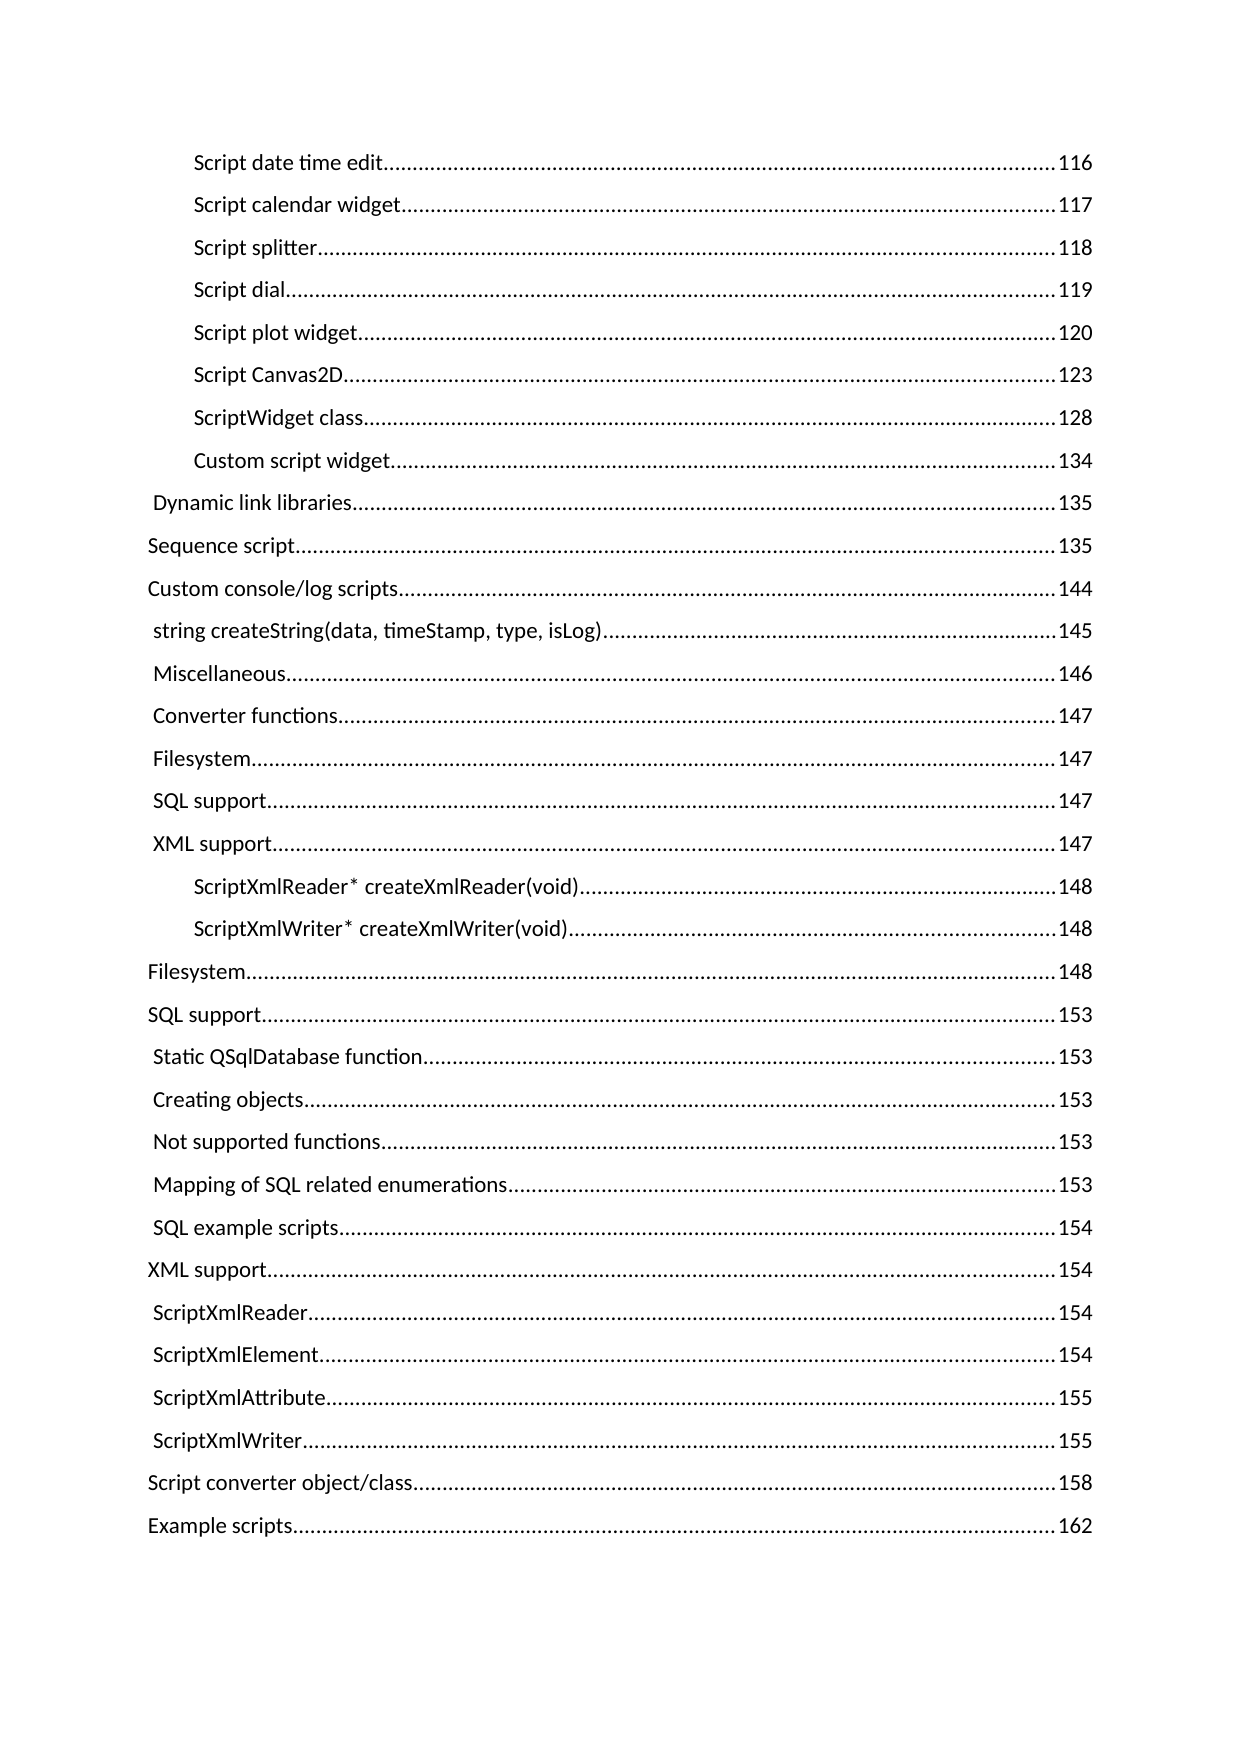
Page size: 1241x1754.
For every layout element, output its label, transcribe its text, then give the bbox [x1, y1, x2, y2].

text string createString(data, timeStamp, type, isLog) 145 [153, 616, 1093, 644]
text Script splitter 118 [193, 233, 1093, 261]
text Script Canvas2D 123 [193, 361, 1093, 389]
text Converter functions 147 [153, 701, 1093, 729]
text XML support 154 [148, 1255, 1093, 1283]
text ScriptXmlReader 154 [153, 1298, 1093, 1326]
text Script date time edit 116 [193, 148, 1093, 176]
text Static QSqlDatabase function 153 [153, 1042, 1093, 1070]
text ScriptWidget class 128 [193, 403, 1093, 431]
text Script plot widget 120 [193, 318, 1093, 346]
text SQL support 147 [153, 787, 1093, 815]
text Example scripts 162 [148, 1511, 1093, 1539]
text Script calendar widget 117 [193, 190, 1093, 218]
text Mapping of SQL related enumerations 153 [153, 1170, 1093, 1198]
text Filesystem 148 [148, 957, 1093, 985]
text Sequence script 135 [148, 531, 1093, 559]
text ScriptXmlWriter* createXmlWriter(void) 148 [193, 914, 1093, 942]
text Not supported functions 153 [153, 1127, 1093, 1156]
text SQL example scripts 154 [153, 1213, 1093, 1241]
text Custom console/log scripts 144 [148, 574, 1093, 602]
text Custom script widget 134 [193, 446, 1093, 474]
text Script converter object/class 158 [148, 1468, 1093, 1496]
text ScriptXmlWriter 155 [153, 1426, 1093, 1454]
text XML support 147 [153, 829, 1093, 857]
text ScriptXmlElement 154 [153, 1341, 1093, 1368]
text Dynamic link libraries 135 [153, 488, 1093, 516]
text ScriptXmlReader* createXmlReader(void) 148 [193, 872, 1093, 900]
text Miscellaneous 146 [153, 659, 1093, 687]
text Creating objects 153 [153, 1085, 1093, 1113]
text Filesystem 147 [153, 744, 1093, 772]
text ScriptXmlAttribute 155 [153, 1383, 1093, 1411]
text SQL support 153 [148, 1000, 1093, 1028]
text Script dial 119 [193, 275, 1093, 303]
